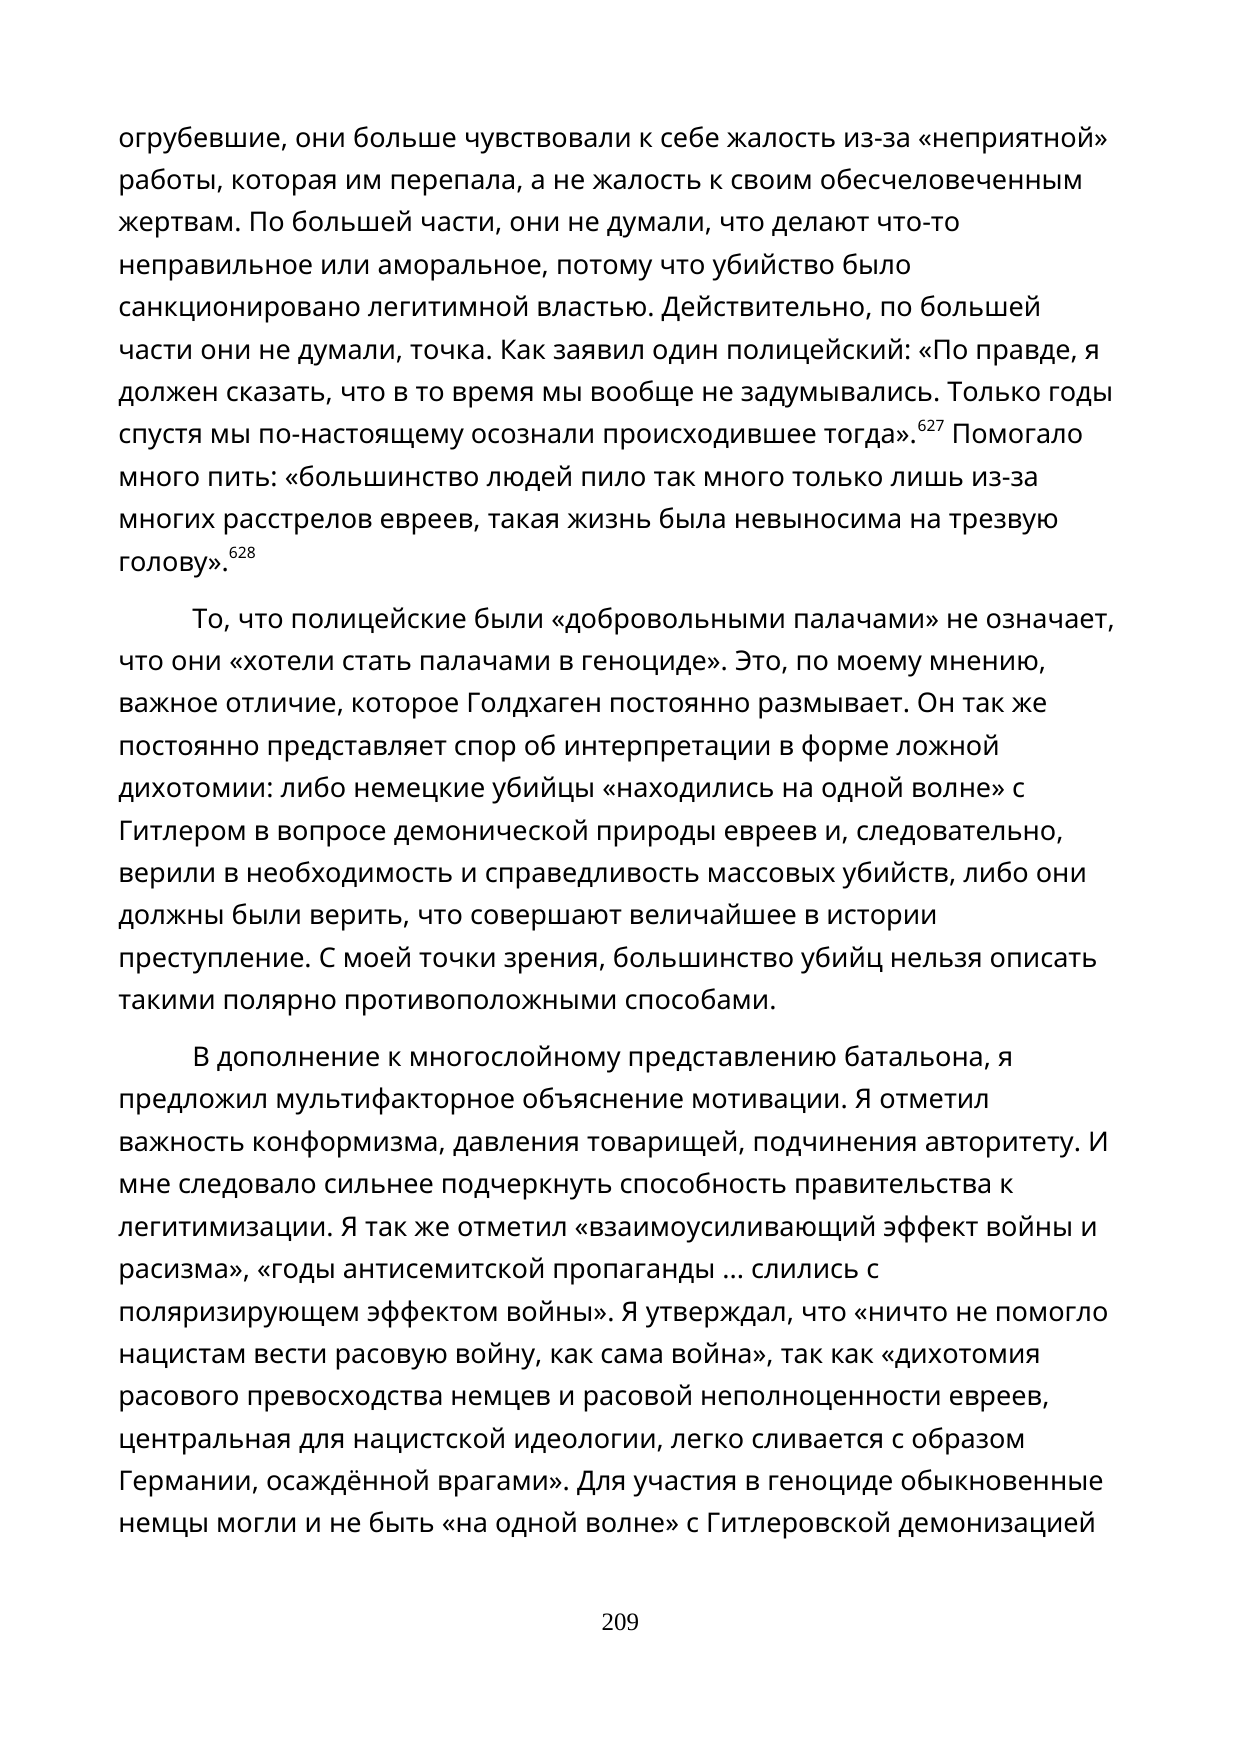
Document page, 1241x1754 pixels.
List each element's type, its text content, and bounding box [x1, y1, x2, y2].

text огрубевшие, они больше чувствовали к себе жалость из-за «неприятной» работы, которая им перепала, а не жалость к своим обесчеловеченным жертвам. По большей части, они не думали, что делают что-то неправильное или аморальное, потому что убийство было санкционировано легитимной властью. Действительно, по большей части они не думали, точка. Как заявил один полицейский: «По правде, я должен сказать, что в то время мы вообще не задумывались. Только годы спустя мы по-настоящему осознали происходившее тогда». Помогало много пить: «большинство людей пило так много только лишь из-за многих расстрелов евреев, такая жизнь была невыносима на трезвую голову». [118, 118, 1122, 579]
text В дополнение к многослойному представлению батальона, я предложил мультифакторное объяснение мотивации. Я отметил важность конформизма, давления товарищей, подчинения авторитету. И мне следовало сильнее подчеркнуть способность правительства к легитимизации. Я так же отметил «взаимоусиливающий эффект войны и расизма», «годы антисемитской пропаганды ... слились с поляризирующем эффектом войны». Я утверждал, что «ничто не помогло нацистам вести расовую войну, как сама война», так как «дихотомия расового превосходства немцев и расовой неполноценности евреев, центральная для нацистской идеологии, легко сливается с образом Германии, осаждённой врагами». Для участия в геноциде обыкновенные немцы могли и не быть «на одной волне» с Гитлеровской демонизацией [118, 1038, 1122, 1541]
text То, что полицейские были «добровольными палачами» не означает, что они «хотели стать палачами в геноциде». Это, по моему мнению, важное отличие, которое Голдхаген постоянно размывает. Он так же постоянно представляет спор об интерпретации в форме ложной дихотомии: либо немецкие убийцы «находились на одной волне» с Гитлером в вопросе демонической природы евреев и, следовательно, верили в необходимость и справедливость массовых убийств, либо они должны были верить, что совершают величайшее в истории преступление. С моей точки зрения, большинство убийц нельзя описать такими полярно противоположными способами. [118, 599, 1122, 1017]
